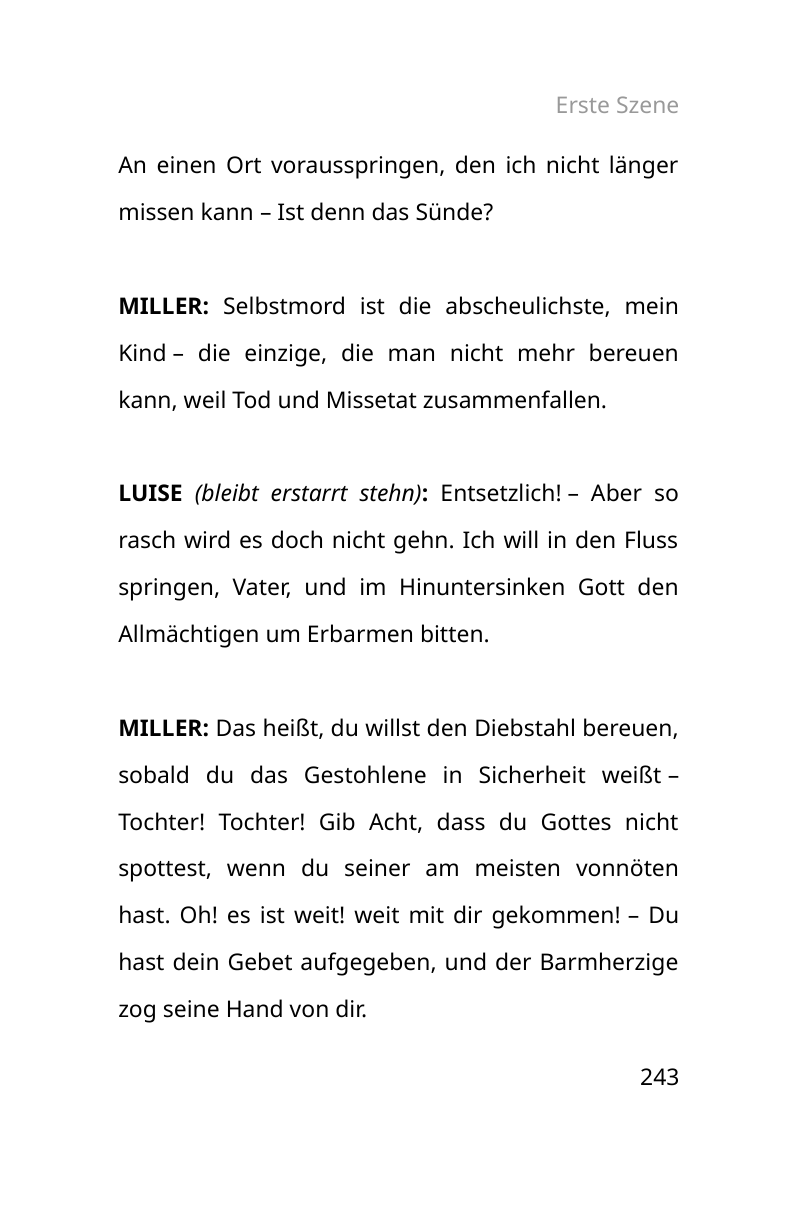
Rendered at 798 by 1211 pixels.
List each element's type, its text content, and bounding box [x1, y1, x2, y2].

text MILLER: Selbstmord ist die abscheulichste, mein Kind – die einzige, die man nicht mehr bereuen kann, weil Tod und Missetat zusammenfallen. [118, 255, 679, 415]
text LUISE (bleibt erstarrt stehn): Entsetzlich! – Aber so rasch wird es doch nicht gehn. Ich will in den Fluss springen, Vater, und im Hinuntersinken Gott den Allmächtigen um Erbarmen bitten. [118, 442, 679, 649]
text An einen Ort vorausspringen, den ich nicht länger missen kann – Ist denn das Sünde? [118, 149, 679, 227]
text MILLER: Das heißt, du willst den Diebstahl bereuen, sobald du das Gestohlene in Sicherheit weißt – Tochter! Tochter! Gib Acht, dass du Gottes nicht spottest, wenn du seiner am meisten vonnöten hast. Oh! es ist weit! weit mit dir gekommen! – Du hast dein Gebet aufgegeben, und der Barmherzige zog seine Hand von dir. [118, 677, 679, 1024]
